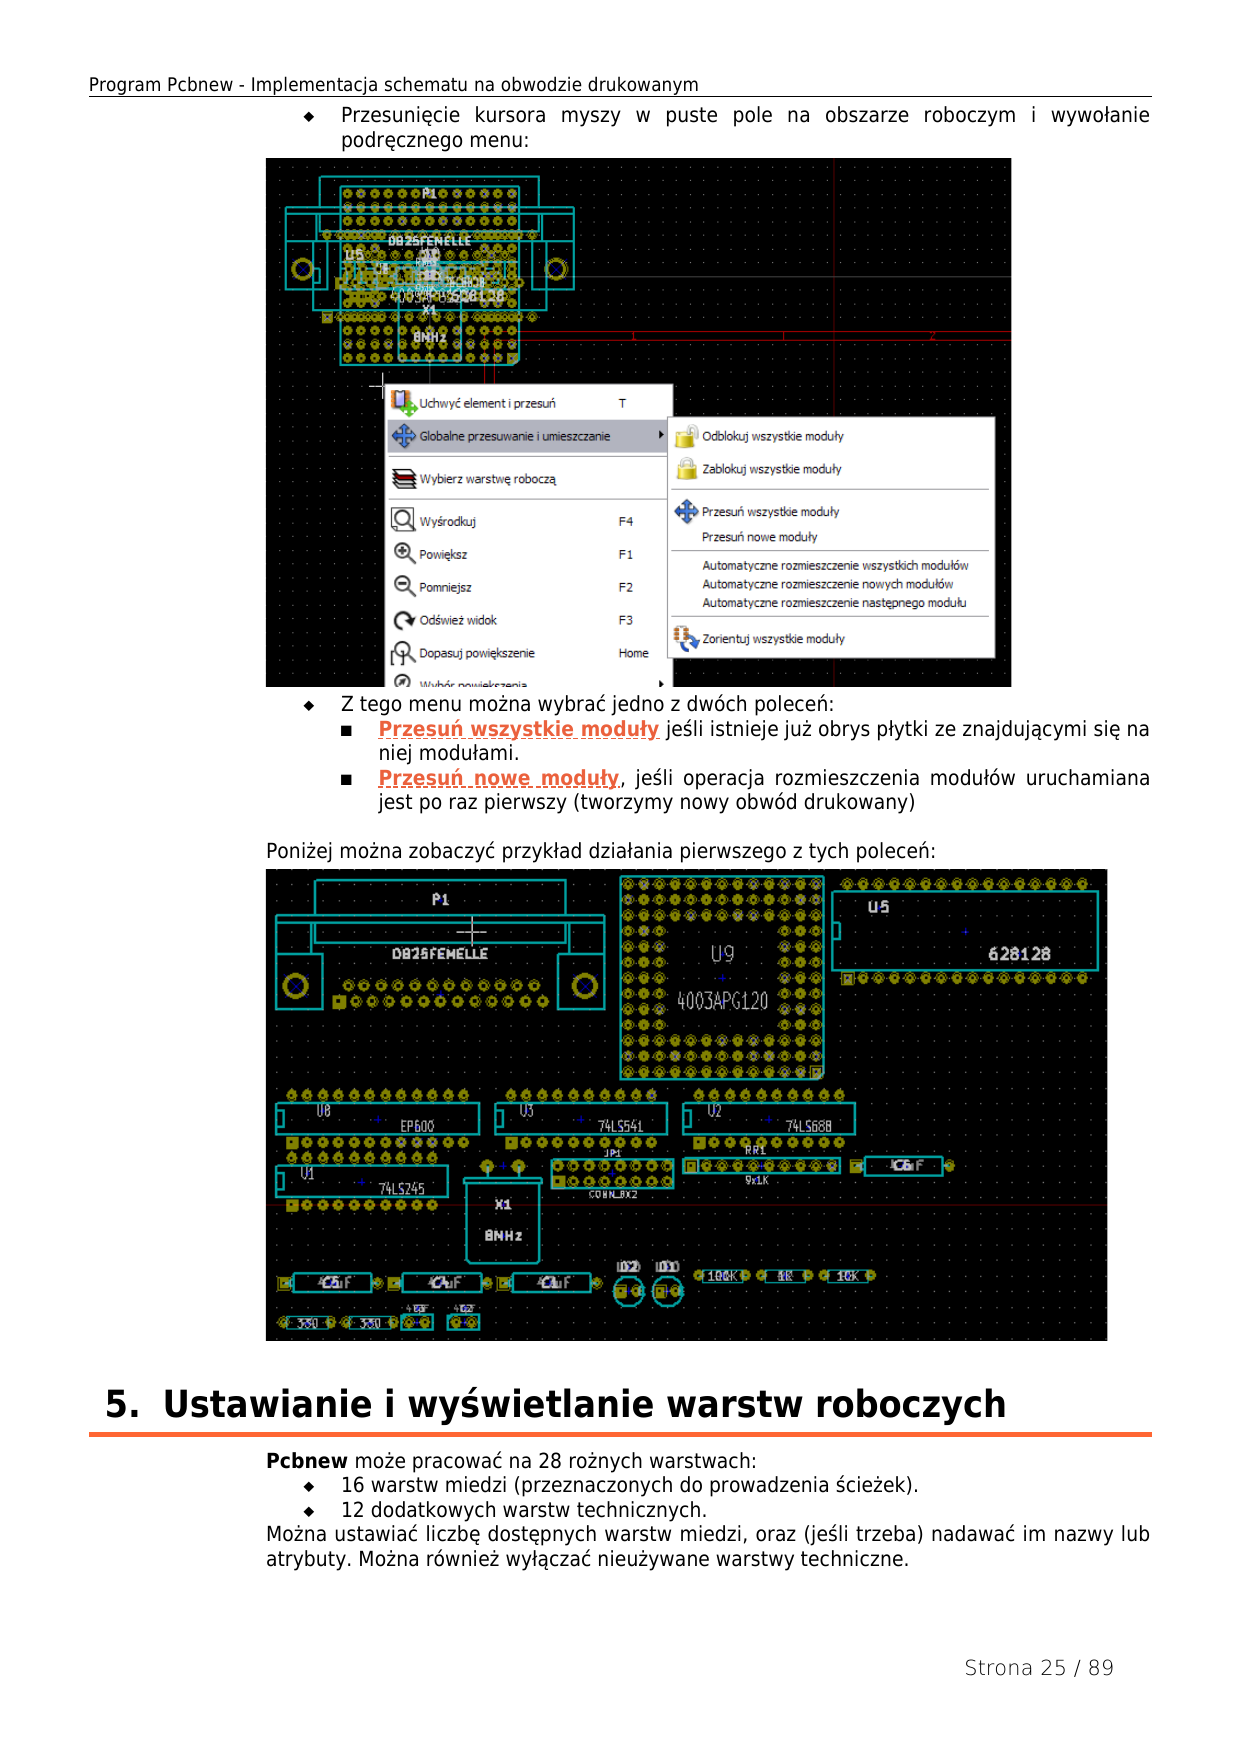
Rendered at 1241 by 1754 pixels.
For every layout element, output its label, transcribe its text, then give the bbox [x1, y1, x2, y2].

text Można ustawiać liczbę dostępnych warstw miedzi, oraz (jeśli trzeba) nadawać im nazwy lub atrybuty. Można również wyłączać nieużywane warstwy techniczne. [266, 1522, 1152, 1571]
subtitle Ustawianie i wyświetlanie warstw roboczych [88, 1376, 1152, 1437]
list Z tego menu można wybrać jedno z dwóch poleceń: [303, 692, 1152, 717]
list Przesunięcie kursora myszy w puste pole na obszarze roboczym i wywołanie podręcznego menu: [303, 103, 1152, 152]
list 12 dodatkowych warstw technicznych. [303, 1498, 1152, 1522]
list 16 warstw miedzi (przeznaczonych do prowadzenia ścieżek). [303, 1473, 1152, 1498]
picture [265, 869, 1108, 1341]
list Przesuń wszystkie moduły jeśli istnieje już obrys płytki ze znajdującymi się na niej modułami. [341, 717, 1152, 766]
text Poniżej można zobaczyć przykład działania pierwszego z tych poleceń: [266, 839, 1152, 863]
picture [265, 158, 1012, 687]
list Przesuń nowe moduły, jeśli operacja rozmieszczenia modułów uruchamiana jest po raz pierwszy (tworzymy nowy obwód drukowany) [341, 766, 1152, 814]
text Pcbnew może pracować na 28 rożnych warstwach: [266, 1449, 1152, 1473]
